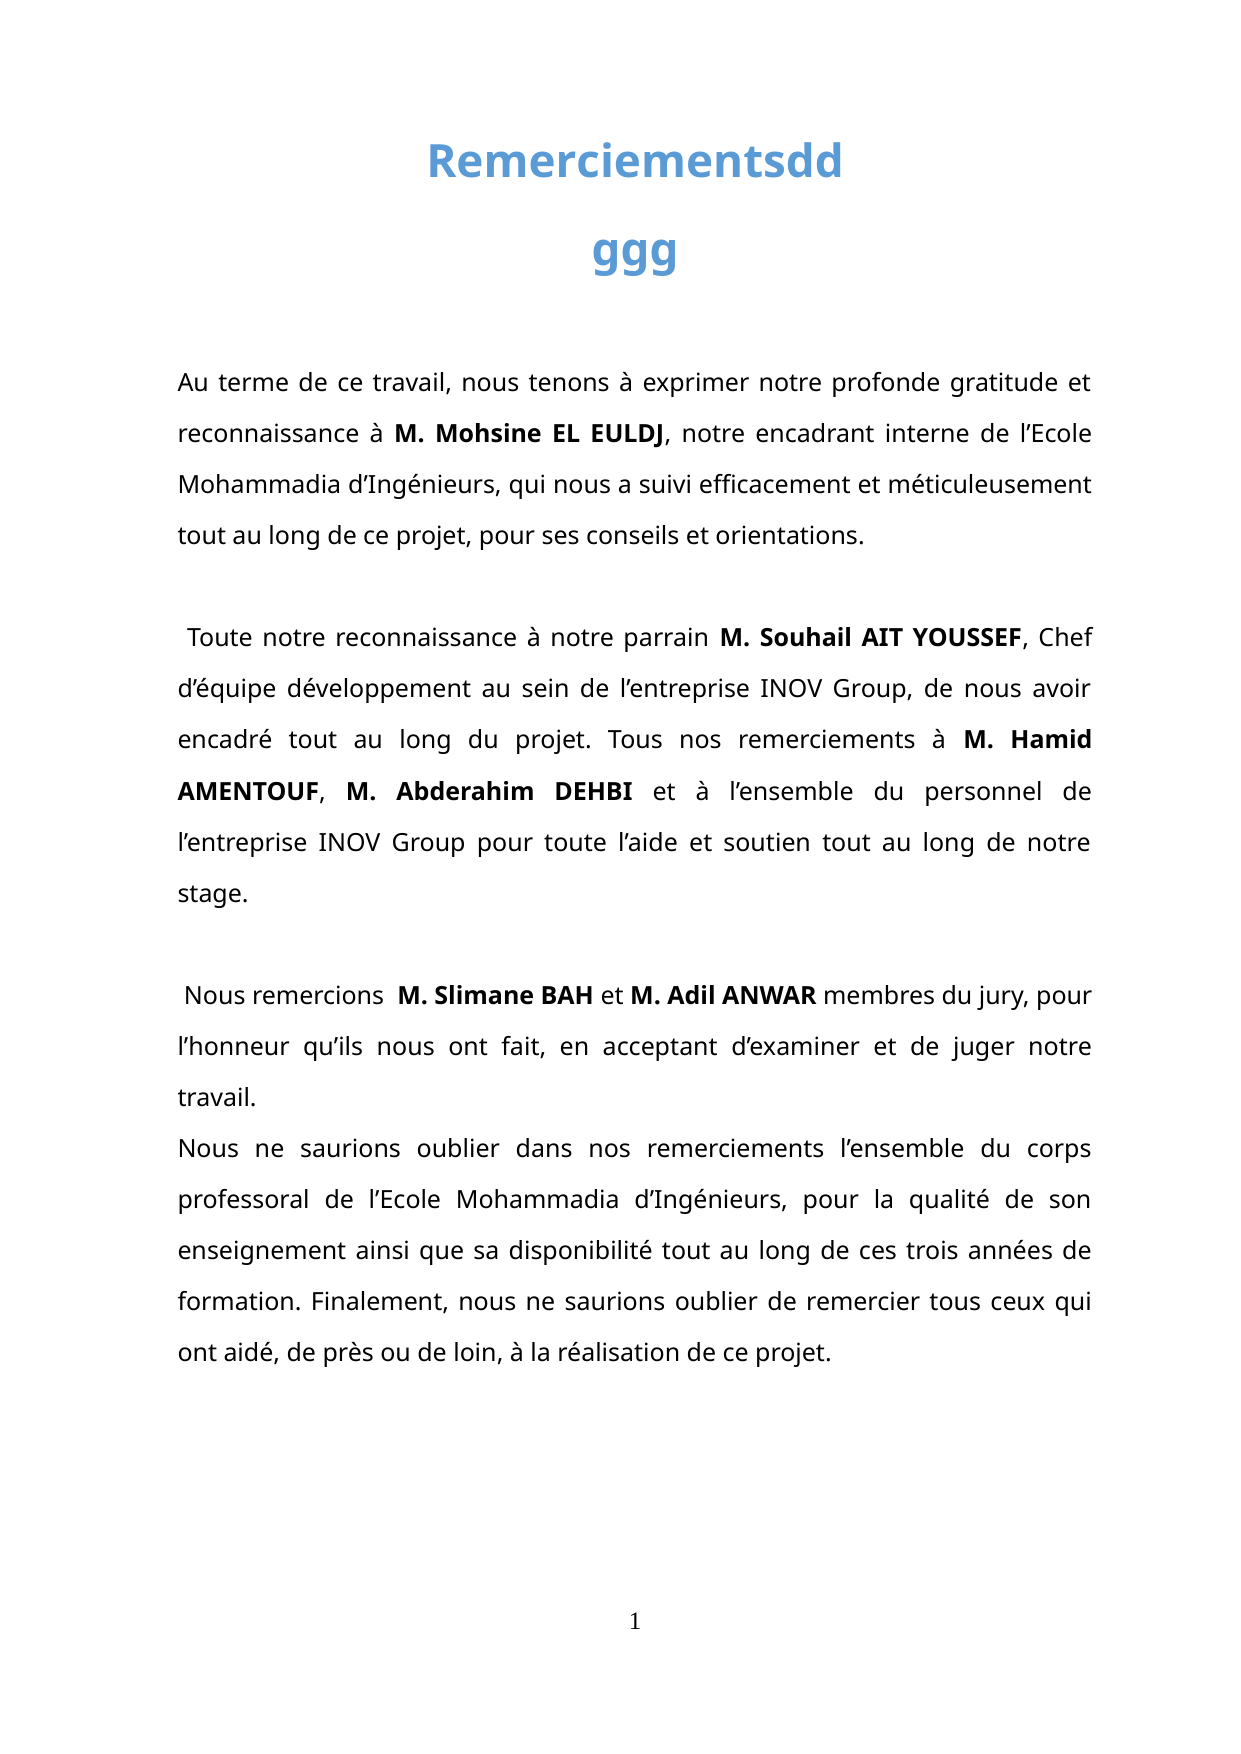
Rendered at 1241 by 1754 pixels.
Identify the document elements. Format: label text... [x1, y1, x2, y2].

text Au terme de ce travail, nous tenons à exprimer notre profonde gratitude et reconnaissance à M. Mohsine EL EULDJ, notre encadrant interne de l’Ecole Mohammadia d’Ingénieurs, qui nous a suivi efficacement et méticuleusement tout au long de ce projet, pour ses conseils et orientations. [177, 365, 1092, 552]
text Remerciementsdd [177, 129, 1092, 191]
text Nous remercions M. Slimane BAH et M. Adil ANWAR membres du jury, pour l’honneur qu’ils nous ont fait, en acceptant d’examiner et de juger notre travail. [177, 977, 1092, 1113]
text ggg [177, 216, 1092, 278]
text Toute notre reconnaissance à notre parrain M. Souhail AIT YOUSSEF, Chef d’équipe développement au sein de l’entreprise INOV Group, de nous avoir encadré tout au long du projet. Tous nos remerciements à M. Hamid AMENTOUF, M. Abderahim DEHBI et à l’ensemble du personnel de l’entreprise INOV Group pour toute l’aide et soutien tout au long de notre stage. [177, 620, 1092, 909]
text Nous ne saurions oublier dans nos remerciements l’ensemble du corps professoral de l’Ecole Mohammadia d’Ingénieurs, pour la qualité de son enseignement ainsi que sa disponibilité tout au long de ces trois années de formation. Finalement, nous ne saurions oublier de remercier tous ceux qui ont aidé, de près ou de loin, à la réalisation de ce projet. [177, 1130, 1092, 1369]
